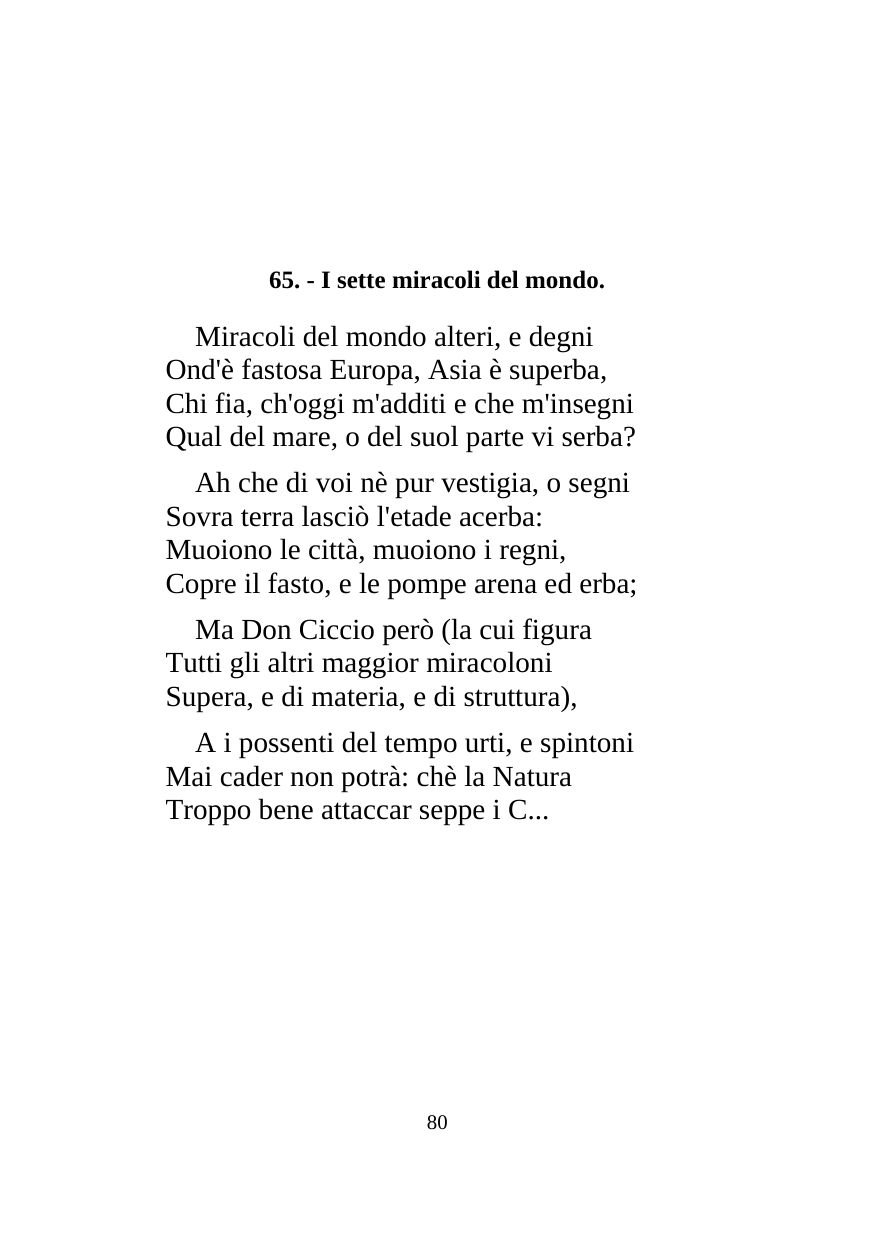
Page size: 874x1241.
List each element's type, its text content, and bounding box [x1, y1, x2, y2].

text Miracoli del mondo alteri, e degni Ond'è fastosa Europa, Asia è superba, Chi fia, ch'oggi m'additi e che m'insegni Qual del mare, o del suol parte vi serba? [165, 319, 768, 453]
text 65. - I sette miracoli del mondo. [106, 265, 768, 294]
text Ma Don Ciccio però (la cui figura Tutti gli altri maggior miracoloni Supera, e di materia, e di struttura), [165, 612, 768, 713]
text A i possenti del tempo urti, e spintoni Mai cader non potrà: chè la Natura Troppo bene attaccar seppe i C... [165, 725, 768, 826]
text Ah che di voi nè pur vestigia, o segni Sovra terra lasciò l'etade acerba: Muoiono le città, muoiono i regni, Copre il fasto, e le pompe arena ed erba; [165, 465, 768, 599]
